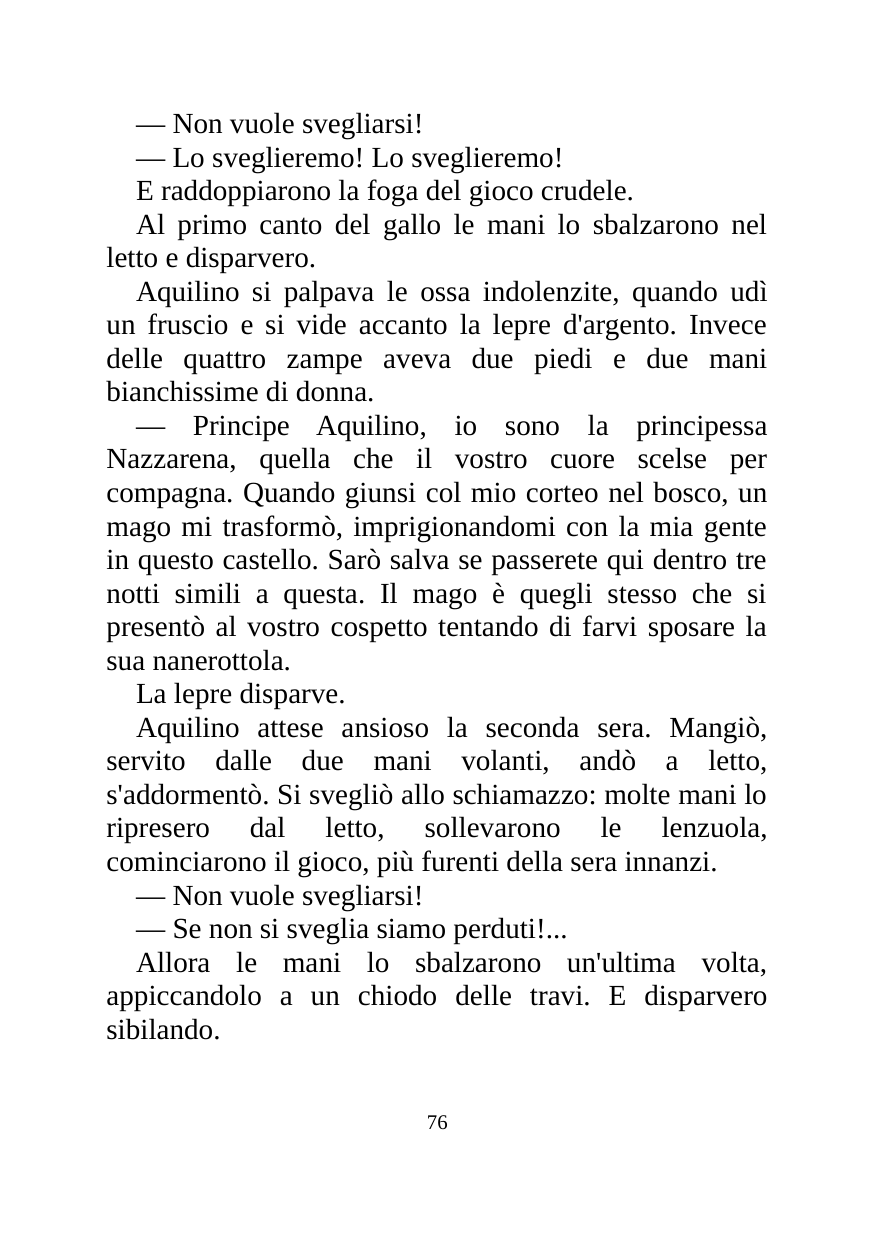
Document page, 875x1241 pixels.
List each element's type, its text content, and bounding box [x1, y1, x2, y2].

text Allora le mani lo sbalzarono un'ultima volta, appiccandolo a un chiodo delle travi. E disparvero sibilando. [106, 945, 768, 1045]
text Aquilino si palpava le ossa indolenzite, quando udì un fruscio e si vide accanto la lepre d'argento. Invece delle quattro zampe aveva due piedi e due mani bianchissime di donna. [106, 274, 768, 408]
text — Principe Aquilino, io sono la principessa Nazzarena, quella che il vostro cuore scelse per compagna. Quando giunsi col mio corteo nel bosco, un mago mi trasformò, imprigionandomi con la mia gente in questo castello. Sarò salva se passerete qui dentro tre notti simili a questa. Il mago è quegli stesso che si presentò al vostro cospetto tentando di farvi sposare la sua nanerottola. [106, 408, 768, 676]
text La lepre disparve. [106, 676, 768, 710]
text Al primo canto del gallo le mani lo sbalzarono nel letto e disparvero. [106, 207, 768, 274]
text — Non vuole svegliarsi! [106, 106, 768, 140]
text Aquilino attese ansioso la seconda sera. Mangiò, servito dalle due mani volanti, andò a letto, s'addormentò. Si svegliò allo schiamazzo: molte mani lo ripresero dal letto, sollevarono le lenzuola, cominciarono il gioco, più furenti della sera innanzi. [106, 710, 768, 878]
text — Se non si sveglia siamo perduti!... [106, 911, 768, 945]
text — Lo sveglieremo! Lo sveglieremo! [106, 140, 768, 173]
text E raddoppiarono la foga del gioco crudele. [106, 173, 768, 207]
text — Non vuole svegliarsi! [106, 878, 768, 911]
